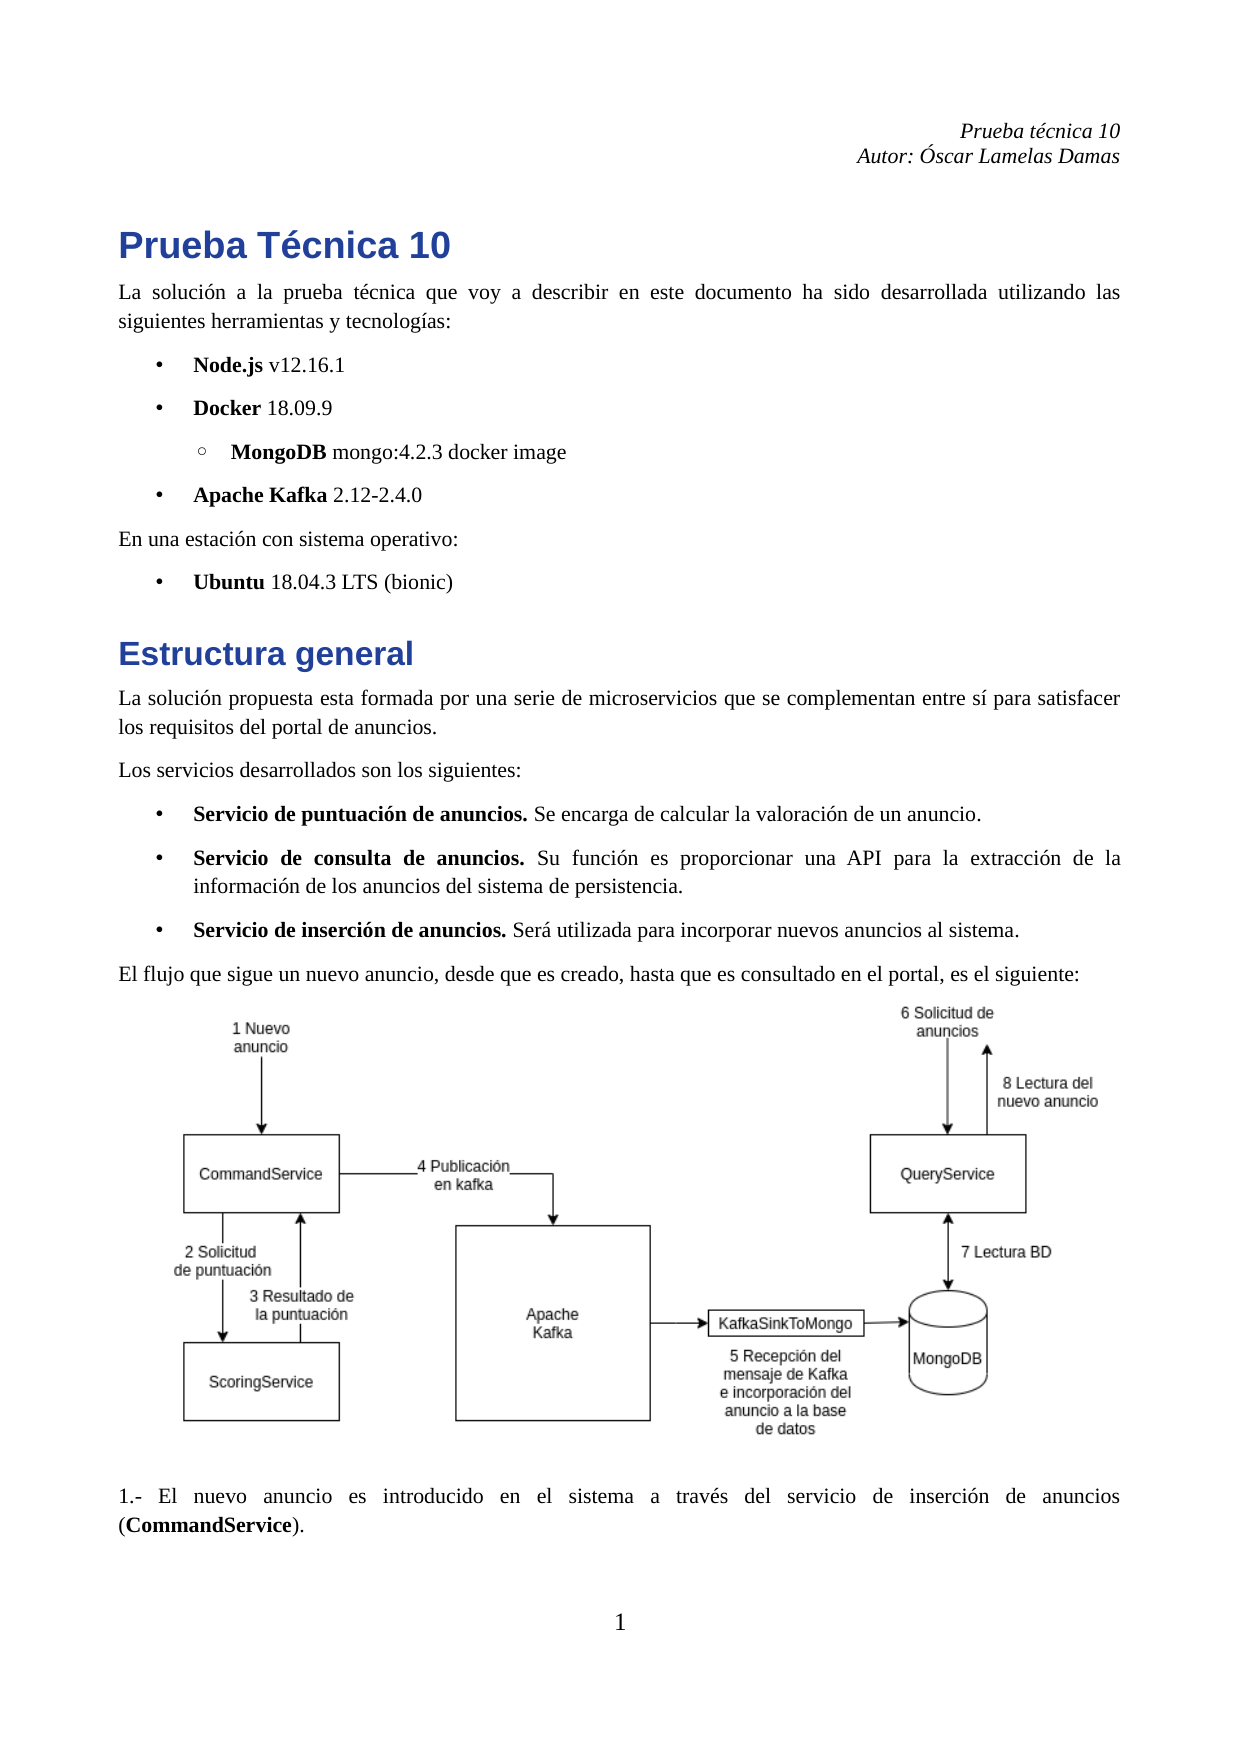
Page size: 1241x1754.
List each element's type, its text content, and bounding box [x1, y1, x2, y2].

picture [173, 1004, 1107, 1437]
list Servicio de inserción de anuncios. Será utilizada para incorporar nuevos anuncios al sistema. [156, 917, 1122, 942]
list Ubuntu 18.04.3 LTS (bionic) [156, 569, 1122, 594]
subtitle Prueba Técnica 10 [118, 223, 1122, 267]
list Docker 18.09.9 [156, 395, 1122, 420]
list Servicio de consulta de anuncios. Su función es proporcionar una API para la extracción de la información de los anuncios del sistema de persistencia. [156, 844, 1122, 899]
list Apache Kafka 2.12-2.4.0 [156, 482, 1122, 507]
text El flujo que sigue un nuevo anuncio, desde que es creado, hasta que es consultado en el portal, es el siguiente: [118, 961, 1122, 986]
text La solución propuesta esta formada por una serie de microservicios que se complementan entre sí para satisfacer los requisitos del portal de anuncios. [118, 685, 1122, 739]
text En una estación con sistema operativo: [118, 526, 1122, 551]
list Node.js v12.16.1 [156, 352, 1122, 377]
text 1.- El nuevo anuncio es introducido en el sistema a través del servicio de inserción de anuncios (CommandService). [118, 1483, 1122, 1538]
list Servicio de puntuación de anuncios. Se encarga de calcular la valoración de un anuncio. [156, 801, 1122, 826]
text La solución a la prueba técnica que voy a describir en este documento ha sido desarrollada utilizando las siguientes herramientas y tecnologías: [118, 279, 1122, 333]
list MongoDB mongo:4.2.3 docker image [193, 439, 1122, 464]
text Los servicios desarrollados son los siguientes: [118, 757, 1122, 783]
subtitle Estructura general [118, 634, 1122, 672]
